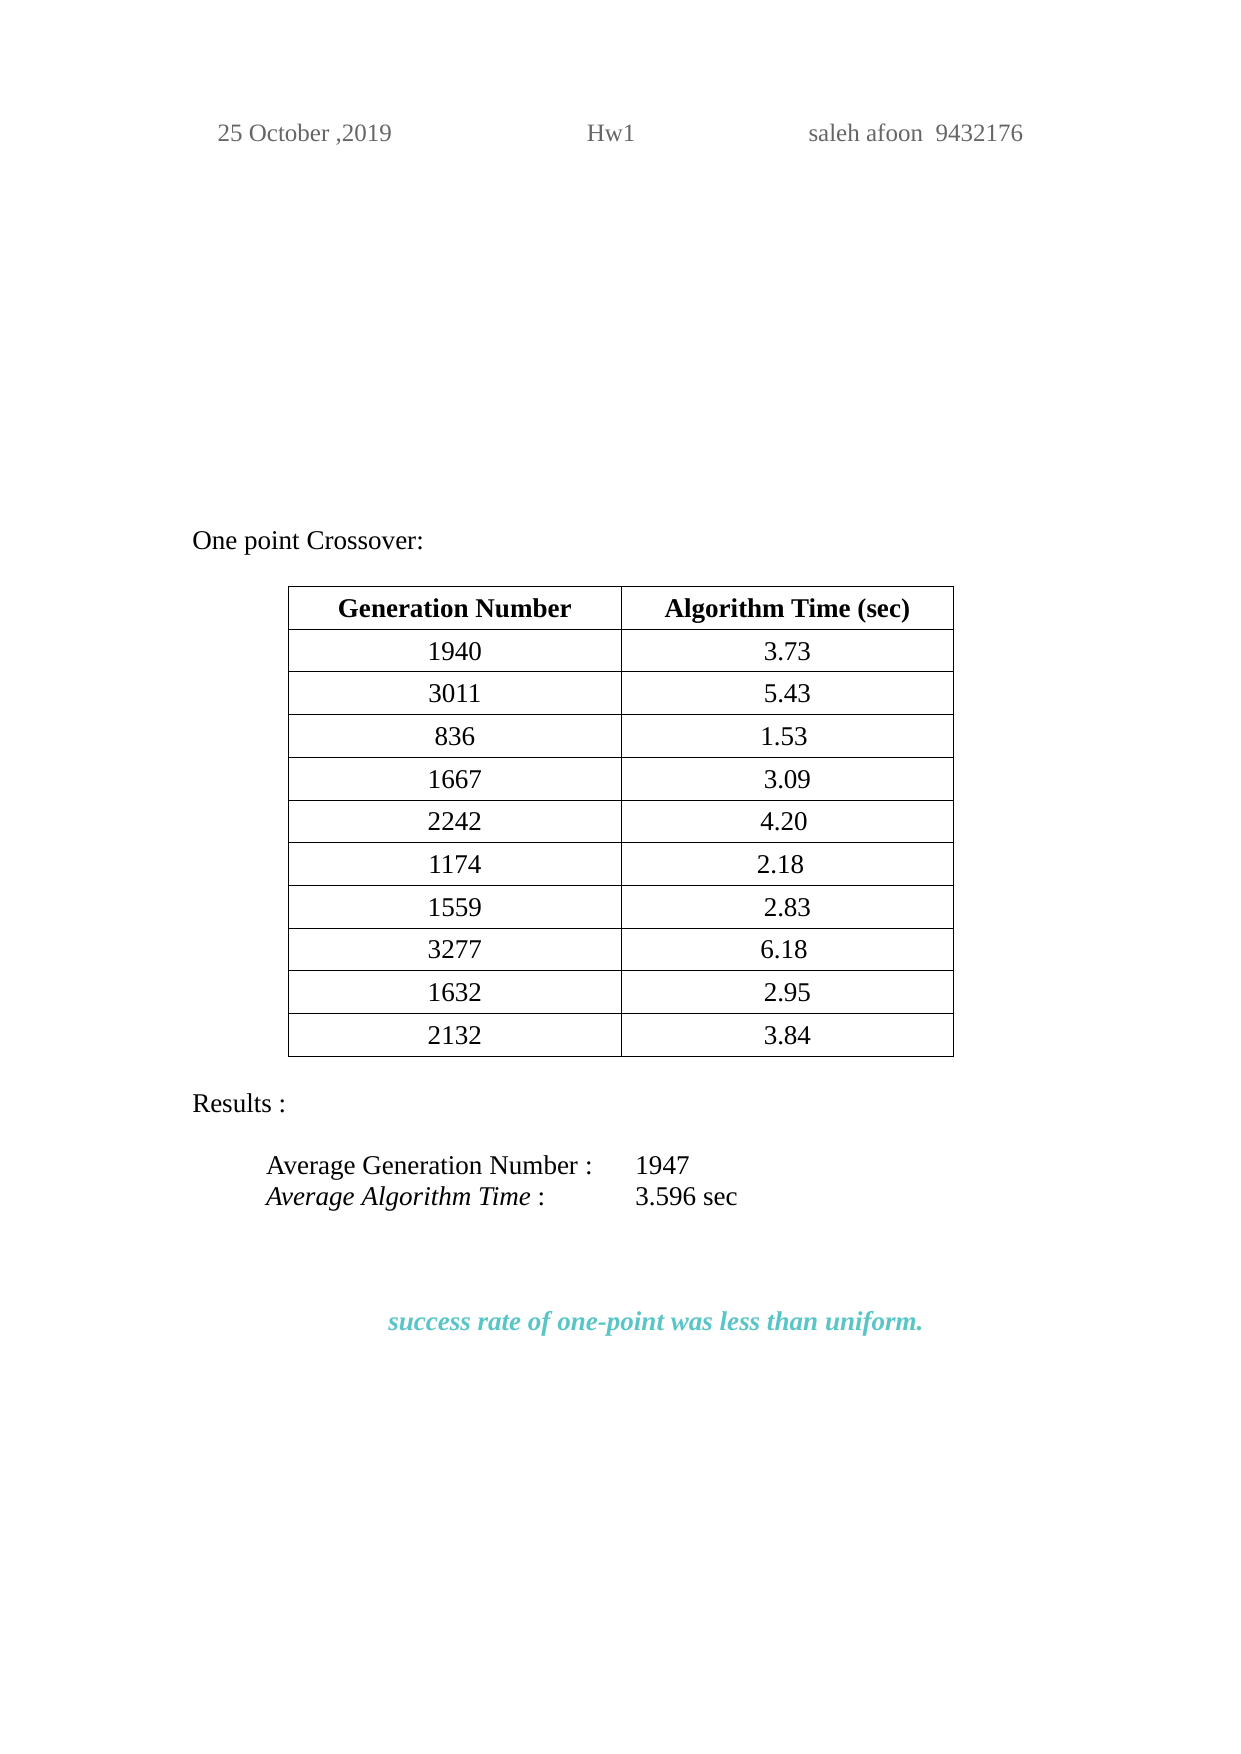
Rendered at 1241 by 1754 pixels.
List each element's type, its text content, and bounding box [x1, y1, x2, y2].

table_cell 1940 [289, 630, 621, 671]
table_cell 2.95 [622, 971, 953, 1013]
table_cell 2132 [289, 1014, 621, 1056]
table_cell 1667 [289, 758, 621, 799]
table_cell 3.09 [622, 758, 953, 799]
table_cell 1174 [289, 843, 621, 885]
table_cell 1559 [289, 886, 621, 928]
text Average Algorithm Time : 3.596 sec [118, 1181, 1122, 1212]
table_cell 4.20 [622, 801, 953, 842]
text One point Crossover: [118, 524, 1122, 555]
table_cell 2242 [289, 801, 621, 842]
table_cell 1632 [289, 971, 621, 1013]
table_cell 3.84 [622, 1014, 953, 1056]
table_cell 836 [289, 715, 621, 757]
text Average Generation Number : 1947 [118, 1149, 1122, 1181]
table_cell 2.18 [622, 843, 953, 885]
table_cell 6.18 [622, 929, 953, 970]
text Results : [118, 1087, 1122, 1118]
table_cell 2.83 [622, 886, 953, 928]
table_cell 3.73 [622, 630, 953, 671]
table_cell 5.43 [622, 672, 953, 714]
table_cell 3011 [289, 672, 621, 714]
table_cell 3277 [289, 929, 621, 970]
table_header Generation Number [289, 587, 621, 629]
table_header Algorithm Time (sec) [622, 587, 953, 629]
text success rate of one-point was less than uniform. [118, 1305, 1122, 1336]
table_cell 1.53 [622, 715, 953, 757]
